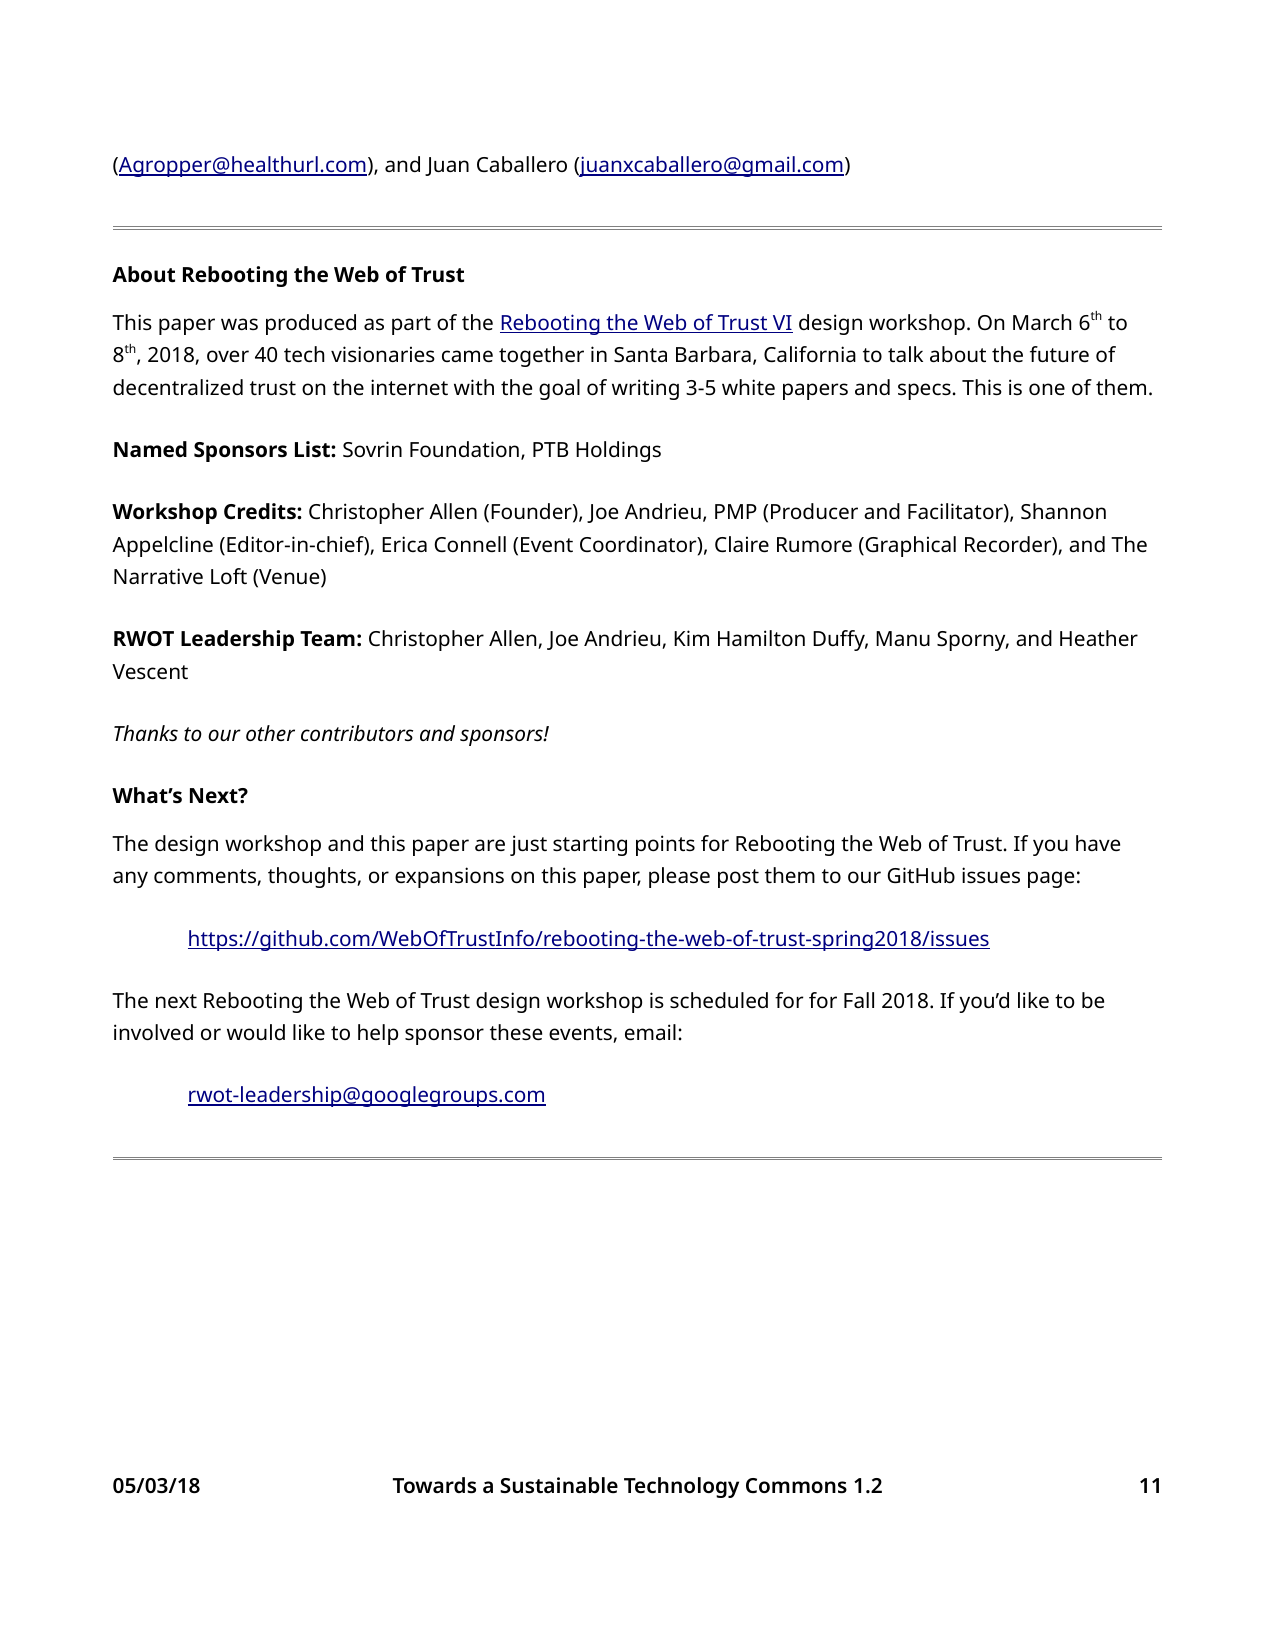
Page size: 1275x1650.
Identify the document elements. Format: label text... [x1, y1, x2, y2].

text The design workshop and this paper are just starting points for Rebooting the Web of Trust. If you have any comments, thoughts, or expansions on this paper, please post them to our GitHub issues page: [112, 829, 1162, 890]
text https://github.com/WebOfTrustInfo/rebooting-the-web-of-trust-spring2018/issues [112, 924, 1162, 952]
text This paper was produced as part of the Rebooting the Web of Trust VI design workshop. On March 6th to 8th, 2018, over 40 tech visionaries came together in Santa Barbara, California to talk about the future of decentralized trust on the internet with the goal of writing 3-5 white papers and specs. This is one of them. [112, 308, 1162, 402]
text Named Sponsors List: Sovrin Foundation, PTB Holdings [112, 435, 1162, 464]
text RWOT Leadership Team: Christopher Allen, Joe Andrieu, Kim Hamilton Duffy, Manu Sporny, and Heather Vescent [112, 624, 1162, 686]
text The next Rebooting the Web of Trust design workshop is scheduled for for Fall 2018. If you’d like to be involved or would like to help sponsor these events, email: [112, 986, 1162, 1047]
subtitle About Rebooting the Web of Trust [112, 260, 1162, 289]
text Thanks to our other contributors and sponsors! [112, 719, 1162, 748]
text Workshop Credits: Christopher Allen (Founder), Joe Andrieu, PMP (Producer and Facilitator), Shannon Appelcline (Editor-in-chief), Erica Connell (Event Coordinator), Claire Rumore (Graphical Recorder), and The Narrative Loft (Venue) [112, 497, 1162, 591]
text rwot-leadership@googlegroups.com [112, 1080, 1162, 1109]
subtitle What’s Next? [112, 781, 1162, 810]
text (Agropper@healthurl.com), and Juan Caballero (juanxcaballero@gmail.com) [112, 150, 1162, 178]
